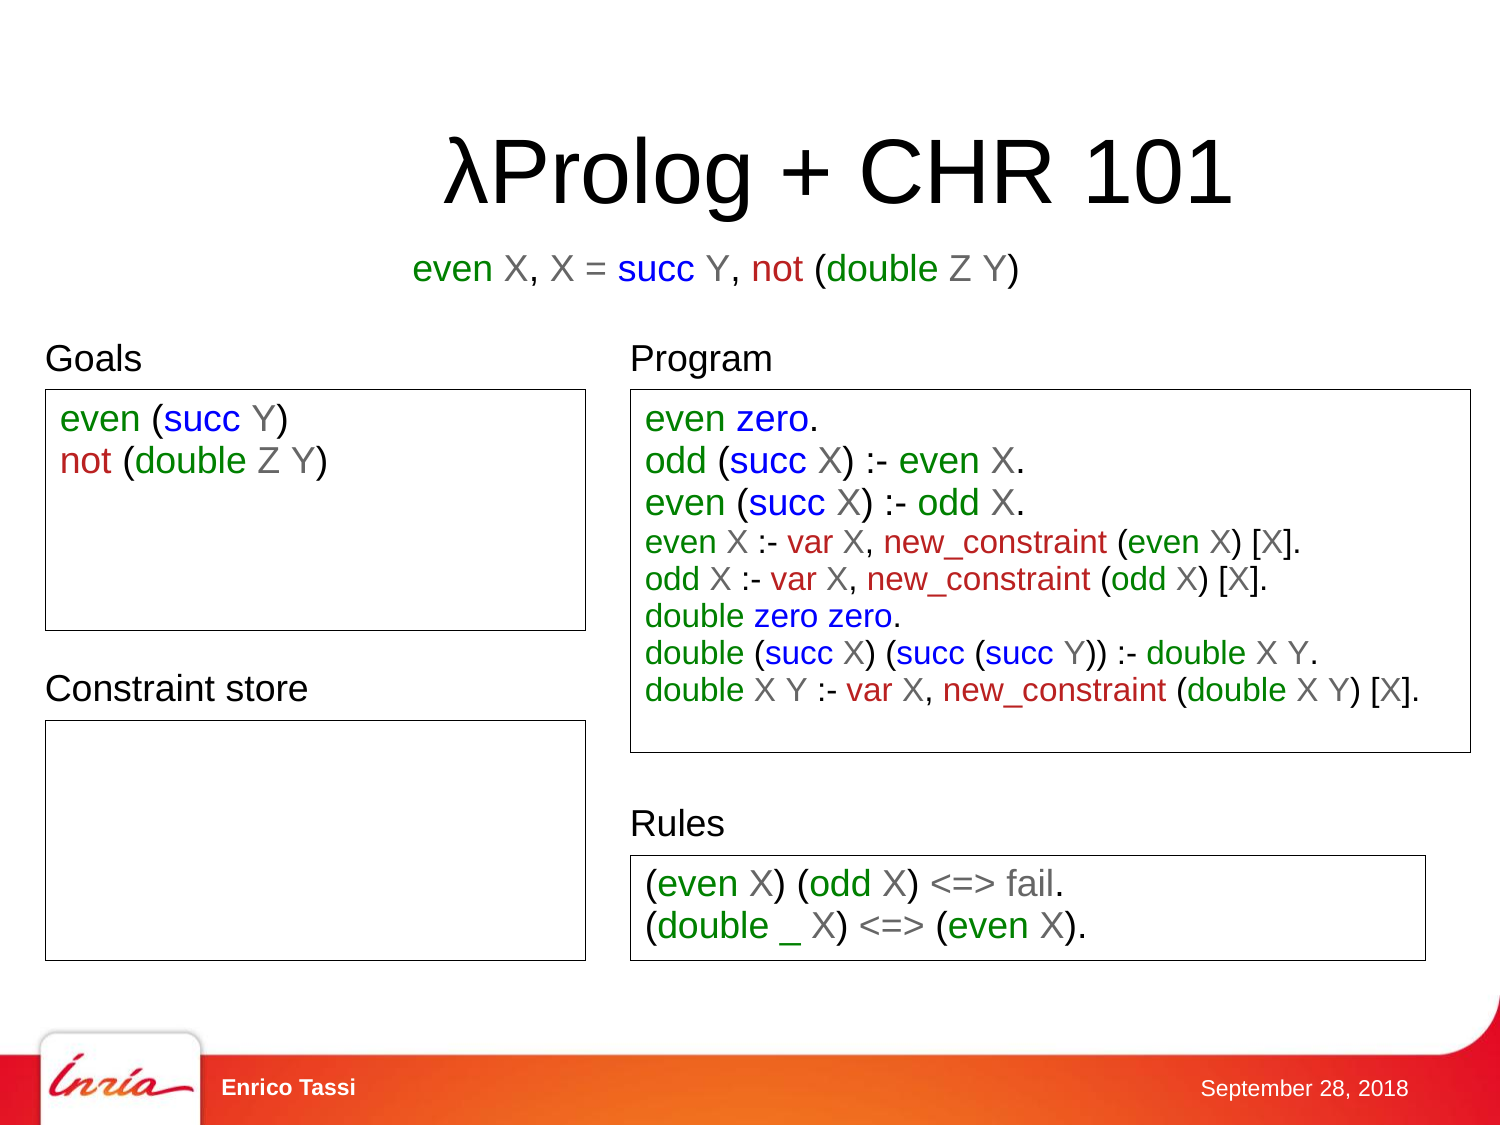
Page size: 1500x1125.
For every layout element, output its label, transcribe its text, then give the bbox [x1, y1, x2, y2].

text_box Constraint store [30, 660, 324, 717]
title λProlog + CHR 101 [221, 77, 1459, 266]
picture [0, 947, 1500, 1125]
text_box [45, 720, 586, 961]
text_box even X, X = succ Y, not (double Z Y) [397, 239, 1103, 300]
text_box even (succ Y) not (double Z Y) [45, 389, 586, 631]
text_box Program [615, 329, 789, 387]
text_box Goals [30, 329, 158, 387]
text_box even zero. odd (succ X) :- even X. even (succ X) :- odd X. even X :- var X, new_constraint (even X) [X]. odd X :- var X, new_constraint (odd X) [X]. double zero zero. double (succ X) (succ (succ Y)) :- double X Y. double X Y :- var X, new_constraint (double X Y) [X]. [630, 389, 1471, 753]
text_box Rules [615, 795, 789, 852]
text_box (even X) (odd X) <=> fail. (double _ X) <=> (even X). [630, 855, 1426, 961]
